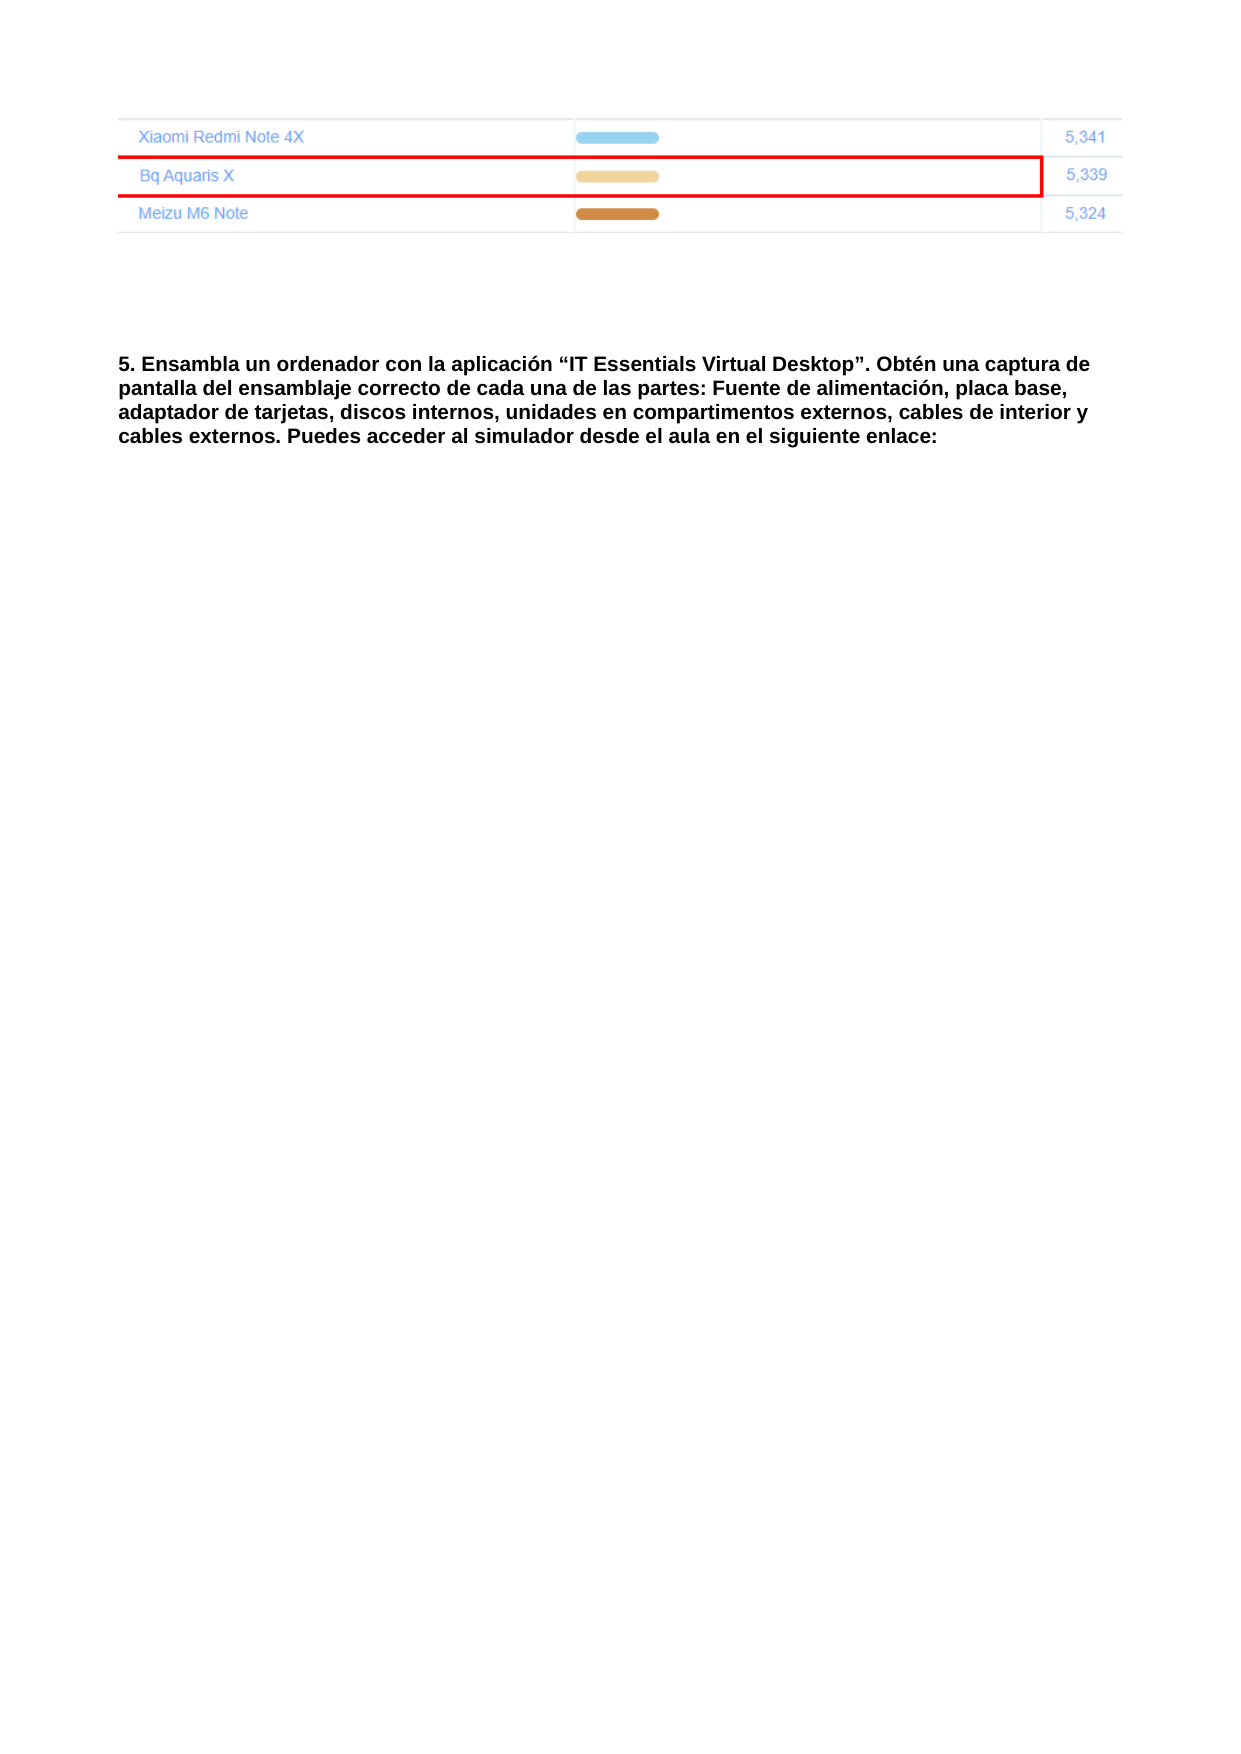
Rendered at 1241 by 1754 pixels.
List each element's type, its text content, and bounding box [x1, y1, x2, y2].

text 5. Ensambla un ordenador con la aplicación “IT Essentials Virtual Desktop”. Obtén una captura de pantalla del ensamblaje correcto de cada una de las partes: Fuente de alimentación, placa base, adaptador de tarjetas, discos internos, unidades en compartimentos externos, cables de interior y cables externos. Puedes acceder al simulador desde el aula en el siguiente enlace: [118, 352, 1122, 448]
picture [118, 118, 1123, 233]
